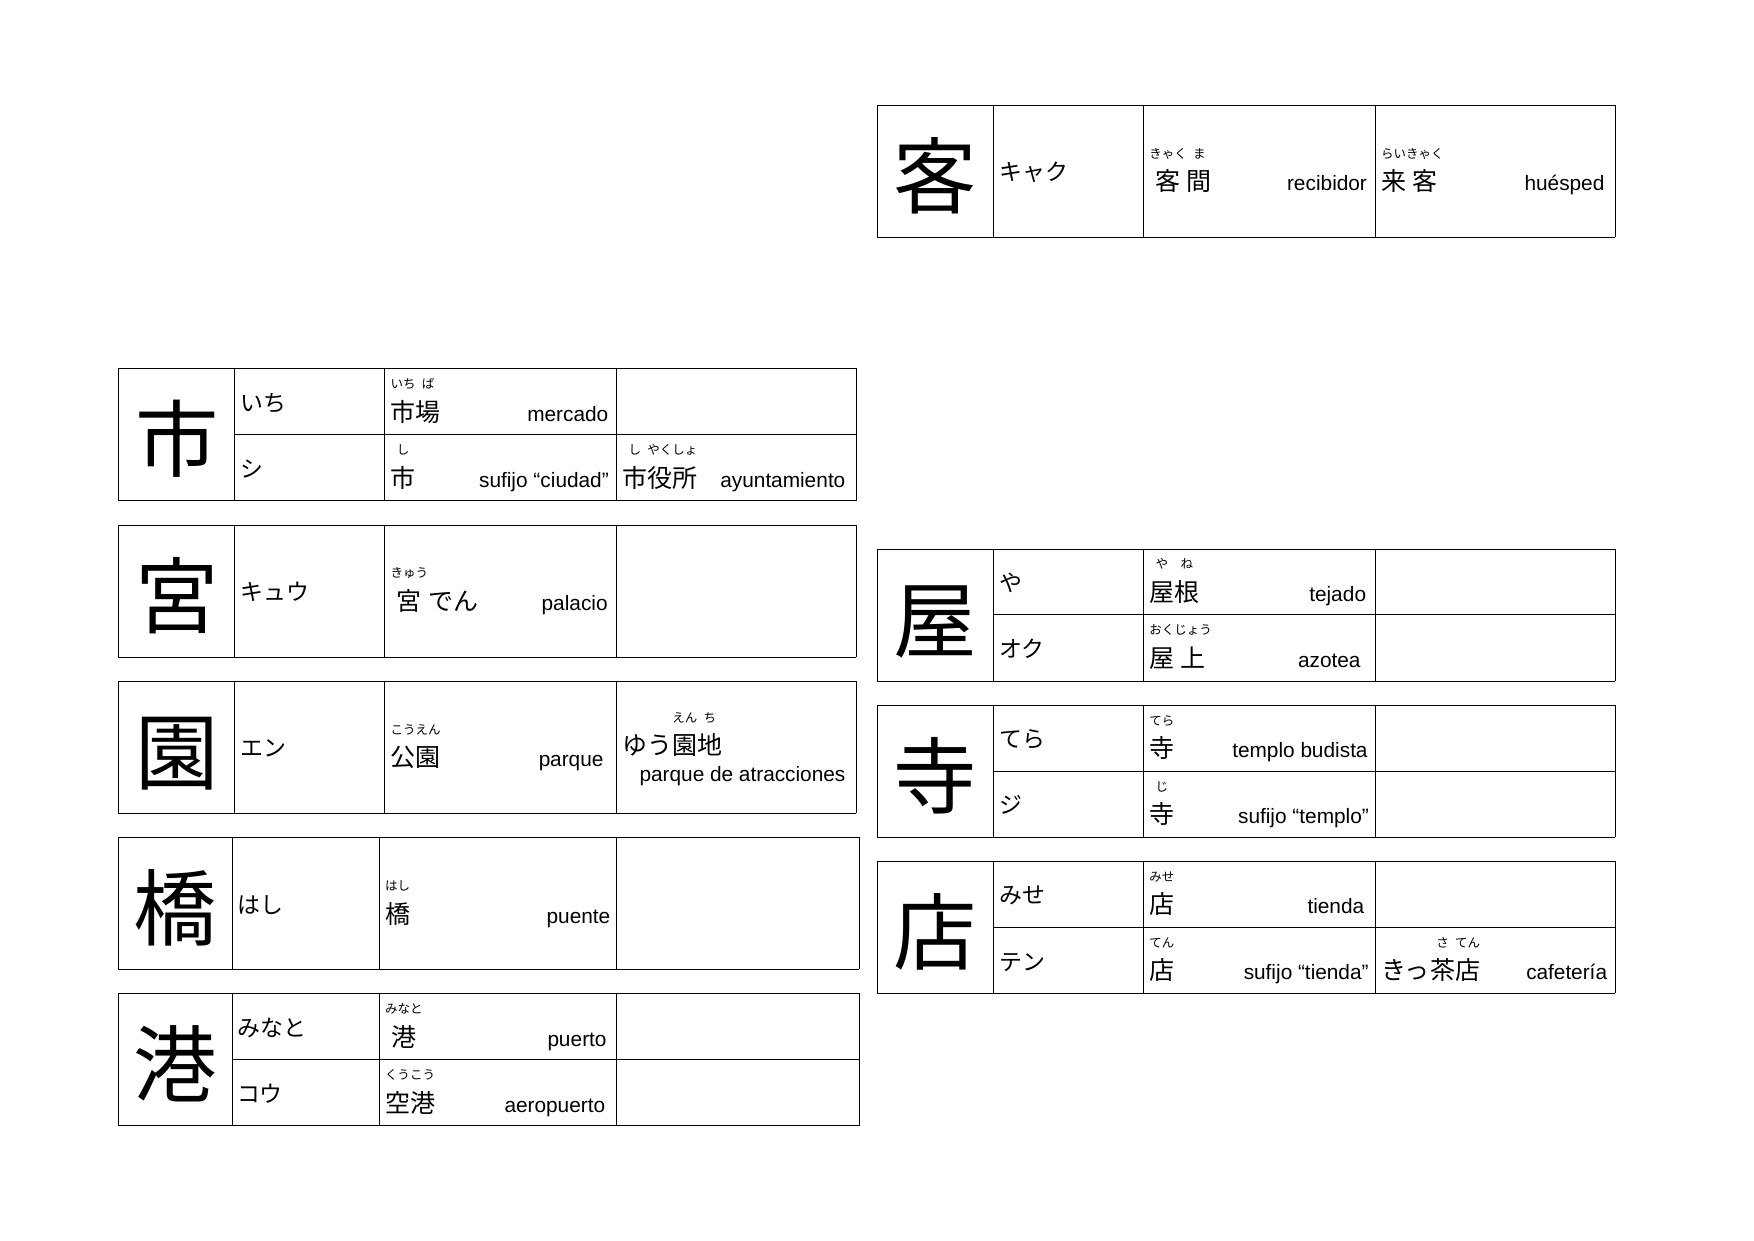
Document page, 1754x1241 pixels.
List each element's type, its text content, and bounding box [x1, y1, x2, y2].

table_cell [1376, 772, 1615, 837]
table_cell 店てん sufijo “tienda” [1144, 928, 1375, 993]
table_header 客 [878, 106, 993, 237]
table_header [617, 369, 856, 434]
table_header 屋や根ね tejado [1144, 550, 1375, 614]
table_header キュウ [235, 526, 384, 657]
table_header や [994, 550, 1143, 614]
table_header 橋はし puente [380, 838, 616, 969]
table_header 港みなと puerto [380, 994, 616, 1059]
table_cell [1376, 615, 1615, 681]
table_cell テン [994, 928, 1143, 993]
table_cell きっ茶さ店てん cafetería [1376, 928, 1615, 993]
table_header [617, 838, 859, 969]
table_header 市いち場ば mercado [385, 369, 616, 434]
table_header 市 [119, 369, 234, 500]
table_header [1376, 550, 1615, 614]
table_header てら [994, 706, 1143, 771]
table_header いち [235, 369, 384, 434]
table_cell 寺じ sufijo “templo” [1144, 772, 1375, 837]
table_header 宮きゅうでん palacio [385, 526, 616, 657]
table_header [1376, 706, 1615, 771]
table_cell コウ [233, 1060, 379, 1125]
table_cell 空くう港こう aeropuerto [380, 1060, 616, 1125]
table_header 宮 [119, 526, 234, 657]
table_cell [617, 1060, 859, 1125]
table_header キャク [994, 106, 1143, 237]
table_cell 屋おく上じょう azotea [1144, 615, 1375, 681]
table_header みせ [994, 862, 1143, 927]
table_header 園 [119, 682, 234, 813]
table_cell 市し sufijo “ciudad” [385, 435, 616, 500]
table_header 来らい客きゃく huésped [1376, 106, 1615, 237]
table_header エン [235, 682, 384, 813]
table_header ゆう園えん地ち parque de atracciones [617, 682, 856, 813]
table_cell オク [994, 615, 1143, 681]
table_header 港 [119, 994, 232, 1125]
table_header 寺てら templo budista [1144, 706, 1375, 771]
table_header 屋 [878, 550, 993, 681]
table_header 店みせ tienda [1144, 862, 1375, 927]
table_header [1376, 862, 1615, 927]
table_header [617, 526, 856, 657]
table_header [617, 994, 859, 1059]
table_header 客きゃく間ま recibidor [1144, 106, 1375, 237]
table_cell シ [235, 435, 384, 500]
table_header 橋 [119, 838, 232, 969]
table_header 公こう園えん parque [385, 682, 616, 813]
table_header 店 [878, 862, 993, 993]
table_header みなと [233, 994, 379, 1059]
table_cell ジ [994, 772, 1143, 837]
table_cell 市し役やく所しょ ayuntamiento [617, 435, 856, 500]
table_header 寺 [878, 706, 993, 837]
table_header はし [233, 838, 379, 969]
